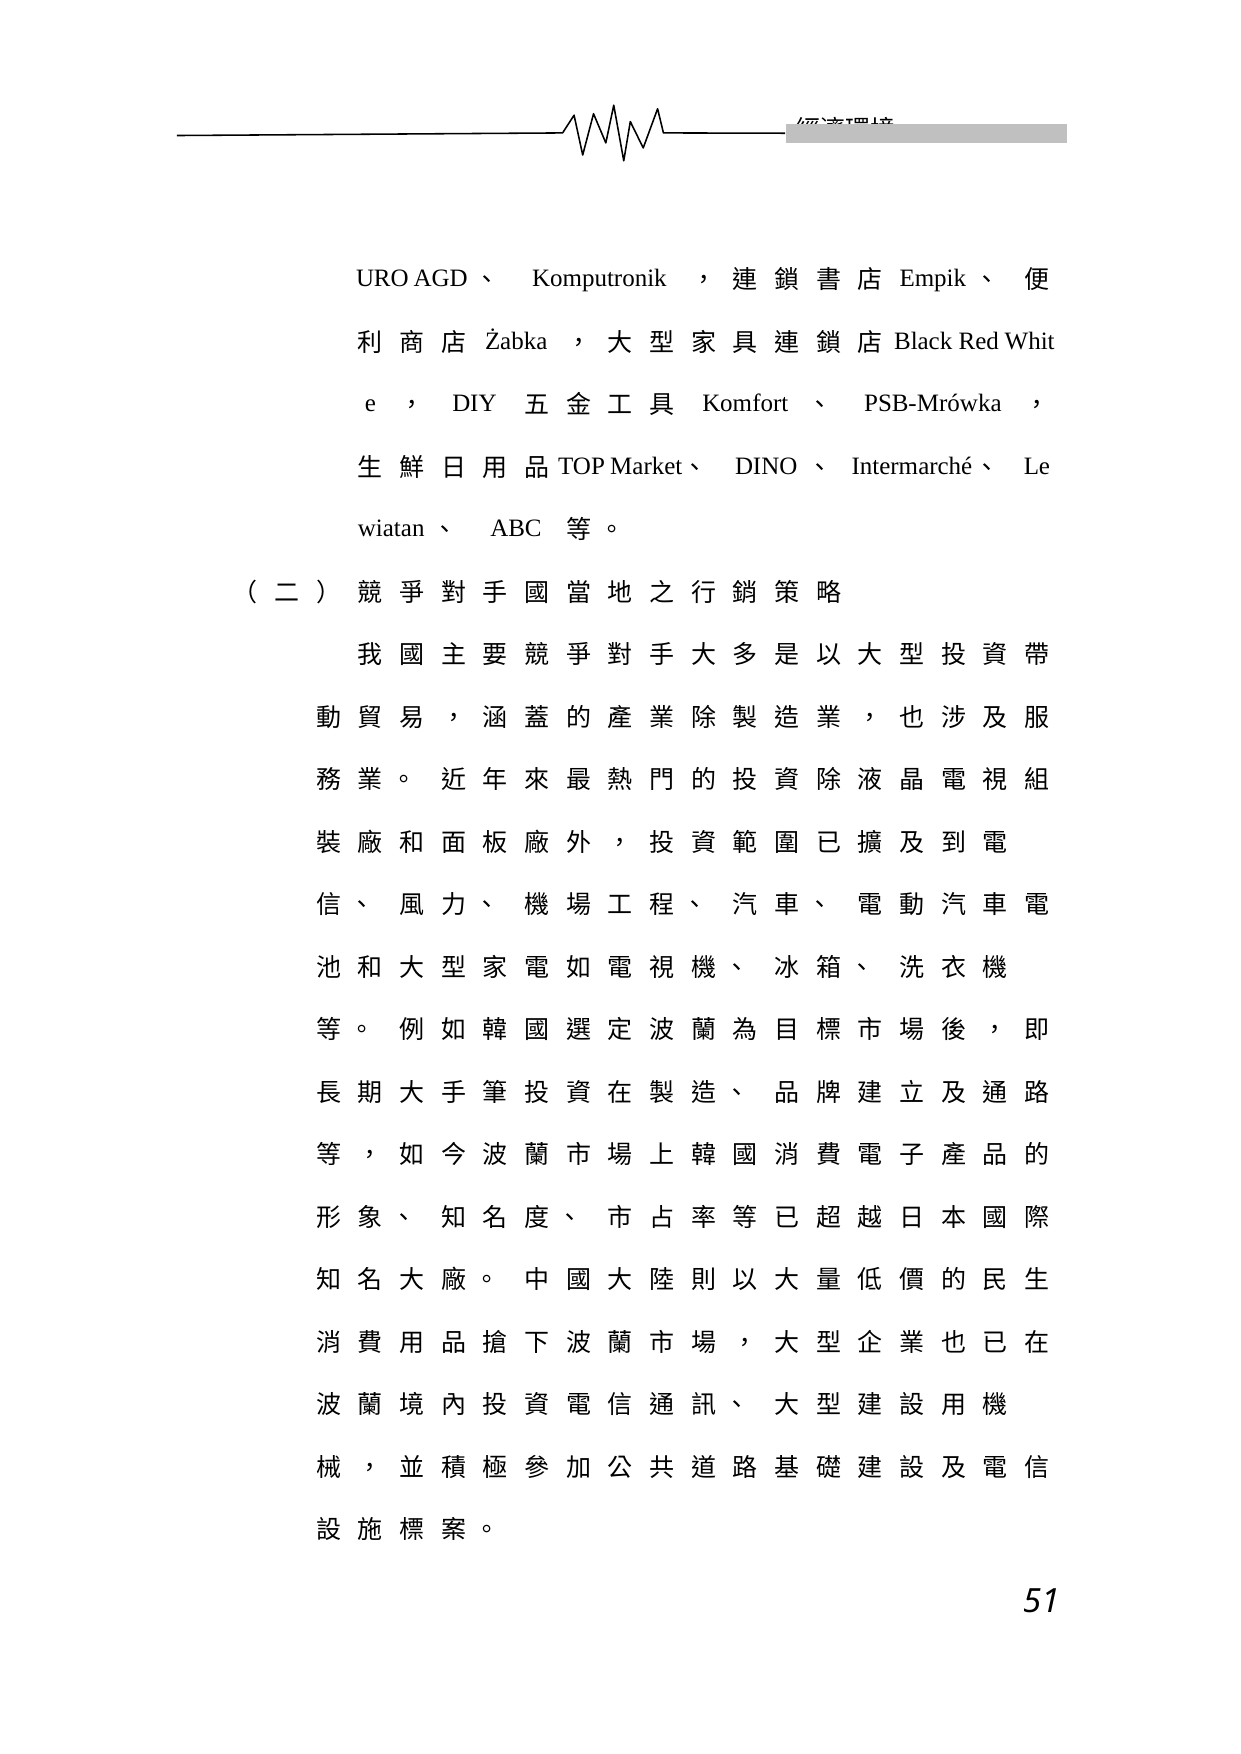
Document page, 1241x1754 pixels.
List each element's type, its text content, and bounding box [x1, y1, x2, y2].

text 我國主要競爭對手大多是以大型投資帶動貿易，涵蓋的產業除製造業，也涉及服務業。近年來最熱門的投資除液晶電視組裝廠和面板廠外，投資範圍已擴及到電信、風力、機場工程、汽車、電動汽車電池和大型家電如電視機、冰箱、洗衣機等。例如韓國選定波蘭為目標市場後，即長期大手筆投資在製造、品牌建立及通路等，如今波蘭市場上韓國消費電子產品的形象、知名度、市占率等已超越日本國際知名大廠。中國大陸則以大量低價的民生消費用品搶下波蘭市場，大型企業也已在波蘭境內投資電信通訊、大型建設用機械，並積極參加公共道路基礎建設及電信設施標案。 [281, 611, 1058, 1549]
text （二）競爭對手國當地之行銷策略 [207, 549, 1058, 611]
text URO AGD、Komputronik，連鎖書店Empik、便利商店Żabka，大型家具連鎖店Black Red White，DIY五金工具Komfort、PSB-Mrówka，生鮮日用品TOP Market、DINO、Intermarché、Lewiatan、ABC等。 [330, 236, 1058, 549]
